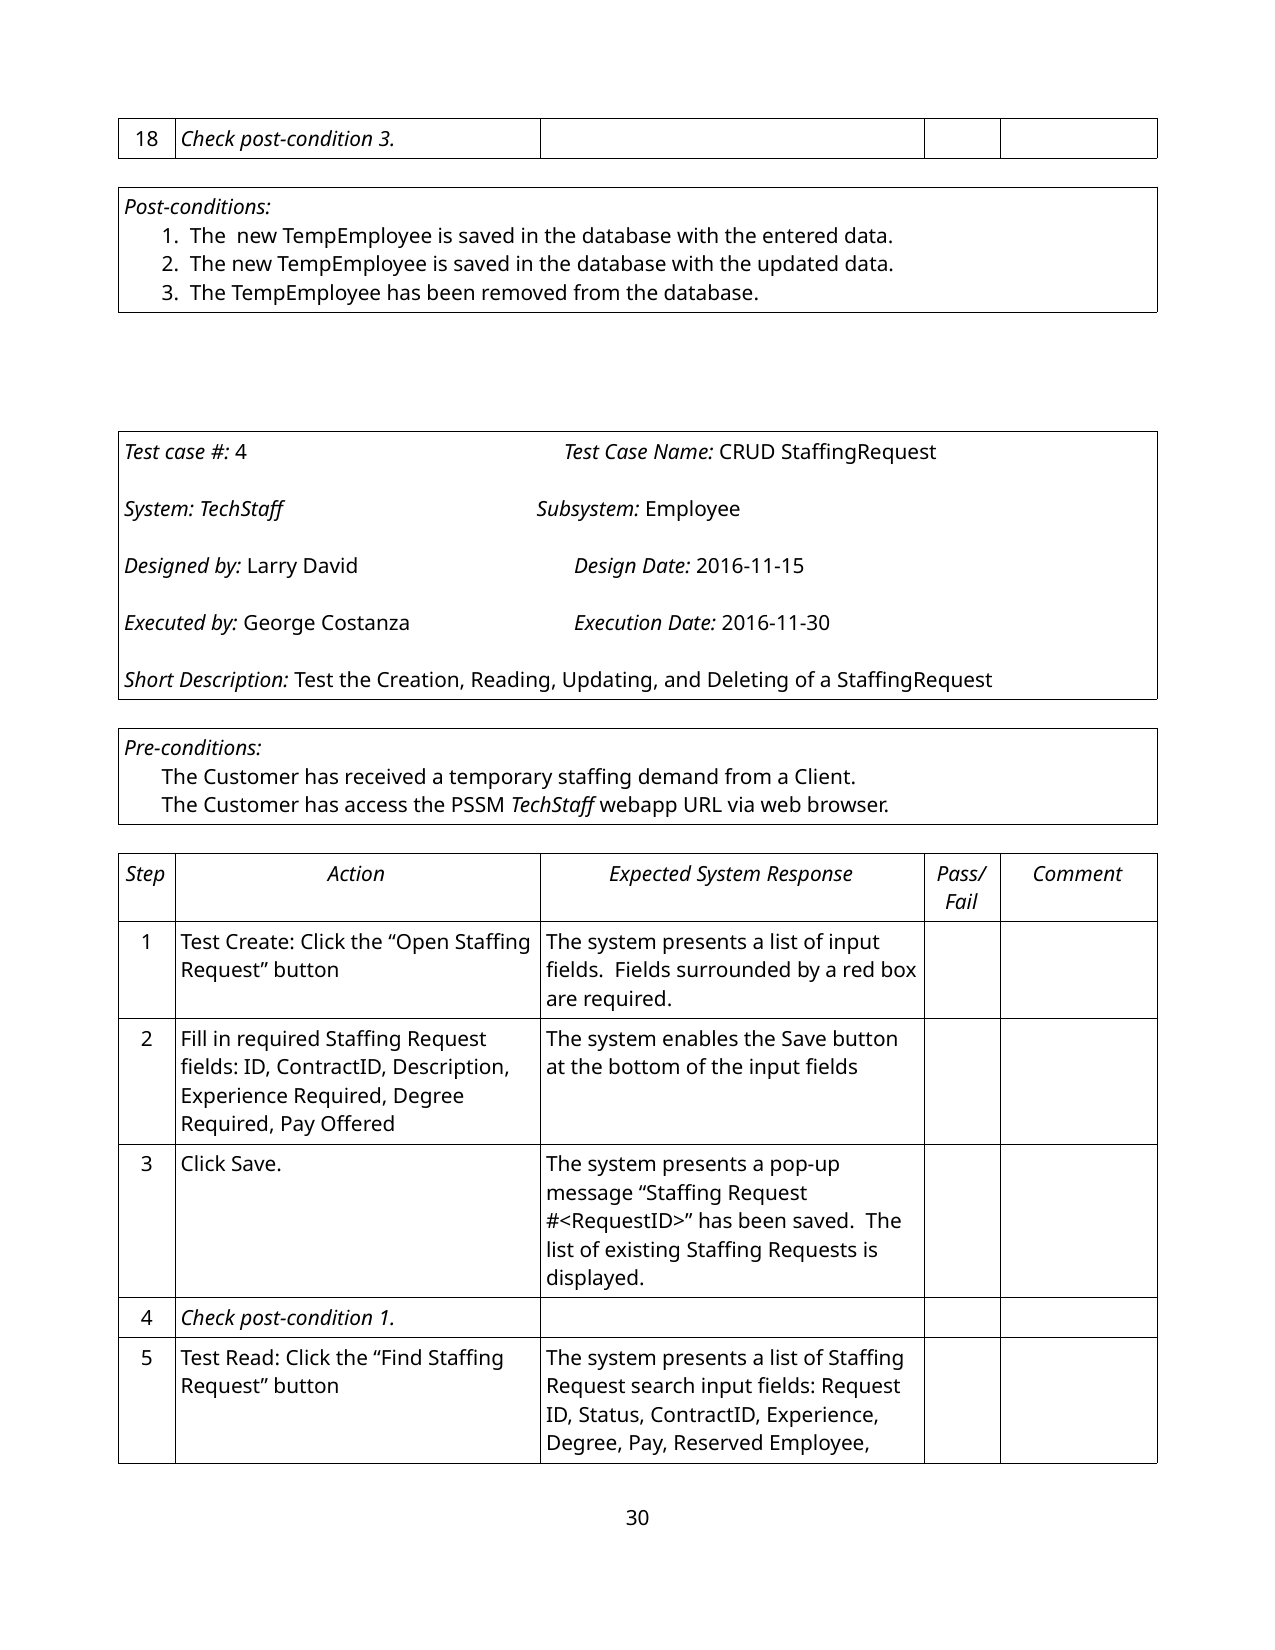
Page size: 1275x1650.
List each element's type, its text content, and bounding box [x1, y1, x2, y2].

table_cell [1001, 1145, 1157, 1297]
table_cell [1001, 119, 1157, 158]
table_cell [925, 1338, 1000, 1463]
table_header Step [119, 854, 175, 921]
table_cell Click Save. [176, 1145, 540, 1297]
table_cell The system presents a list of Staffing Request search input fields: Request ID, Status, ContractID, Experience, Degree, Pay, Reserved Employee, [541, 1338, 924, 1463]
table_cell The system enables the Save button at the bottom of the input fields [541, 1019, 924, 1143]
table_cell [925, 119, 1000, 158]
table_cell [541, 119, 924, 158]
table_header Action [176, 854, 540, 921]
table_cell 3 [119, 1145, 175, 1297]
table_cell [925, 922, 1000, 1018]
table_cell 1 [119, 922, 175, 1018]
table_cell Test Read: Click the “Find Staffing Request” button [176, 1338, 540, 1463]
table_cell 5 [119, 1338, 175, 1463]
table_cell 4 [119, 1298, 175, 1337]
table_cell The system presents a pop-up message “Staffing Request #<RequestID>” has been saved. The list of existing Staffing Requests is displayed. [541, 1145, 924, 1297]
table_header Expected System Response [541, 854, 924, 921]
table_cell [1001, 1338, 1157, 1463]
table_cell Test Create: Click the “Open Staffing Request” button [176, 922, 540, 1018]
table_cell [925, 1145, 1000, 1297]
table_cell 18 [119, 119, 175, 158]
table_header Post-conditions: 1. The new TempEmployee is saved in the database with the entered data. 2. The new TempEmployee is saved in the database with the updated data. 3. The TempEmployee has been removed from the database. [119, 188, 1157, 312]
table_cell Check post-condition 3. [176, 119, 540, 158]
table_header Pass/ Fail [925, 854, 1000, 921]
table_cell 2 [119, 1019, 175, 1143]
table_header Pre-conditions: The Customer has received a temporary staffing demand from a Client. The Customer has access the PSSM TechStaff webapp URL via web browser. [119, 729, 1157, 824]
table_cell Check post-condition 1. [176, 1298, 540, 1337]
table_header Test case #: 4 Test Case Name: CRUD StaffingRequest System: TechStaff Subsystem: Employee Designed by: Larry David Design Date: 2016-11-15 Executed by: George Costanza Execution Date: 2016-11-30 Short Description: Test the Creation, Reading, Updating, and Deleting of a StaffingRequest [119, 432, 1157, 699]
table_cell [541, 1298, 924, 1337]
table_header Comment [1001, 854, 1157, 921]
table_cell [1001, 1019, 1157, 1143]
table_cell [1001, 922, 1157, 1018]
table_cell [1001, 1298, 1157, 1337]
table_cell [925, 1298, 1000, 1337]
table_cell The system presents a list of input fields. Fields surrounded by a red box are required. [541, 922, 924, 1018]
table_cell [925, 1019, 1000, 1143]
table_cell Fill in required Staffing Request fields: ID, ContractID, Description, Experience Required, Degree Required, Pay Offered [176, 1019, 540, 1143]
